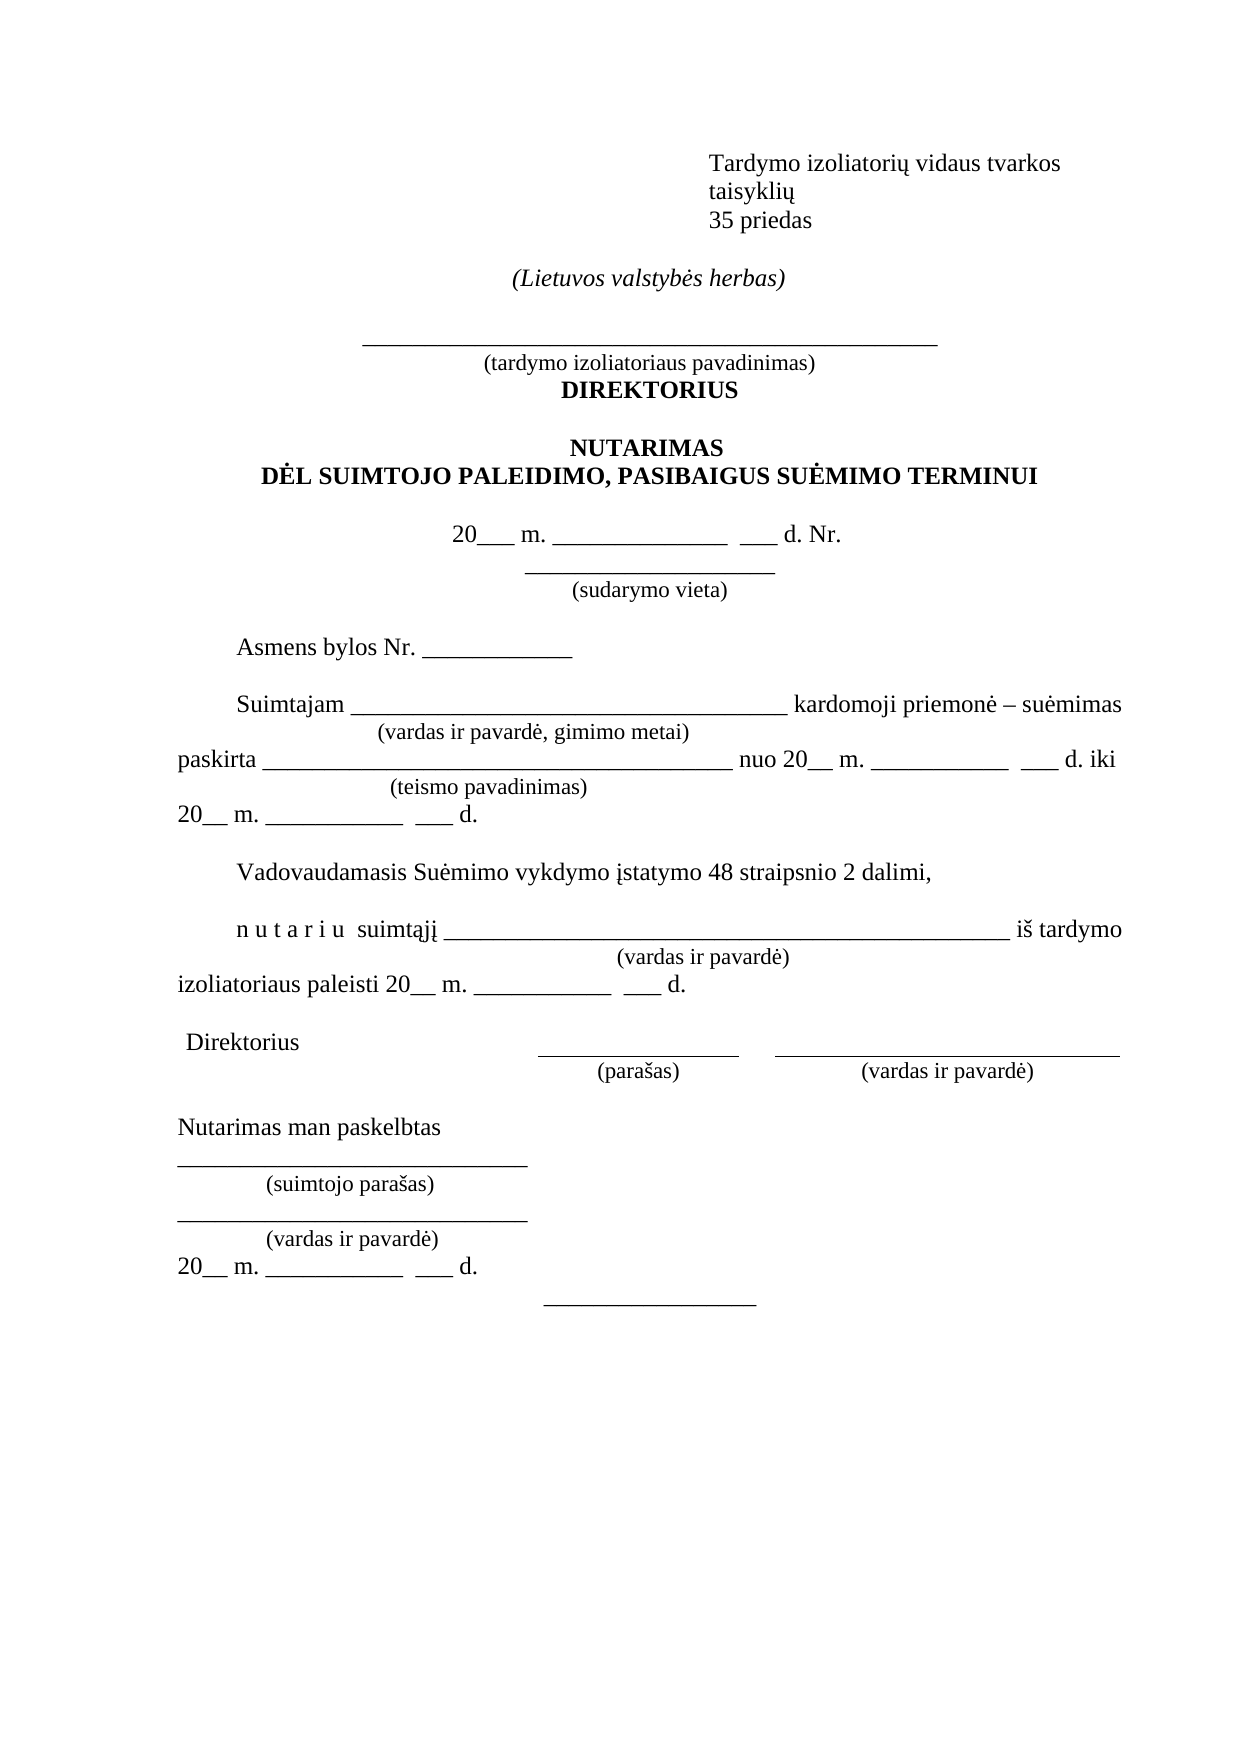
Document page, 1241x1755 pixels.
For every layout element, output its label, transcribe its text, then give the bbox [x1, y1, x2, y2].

text 20__ m. ___________ ___ d. [177, 799, 1122, 828]
text (suimtojo parašas) [177, 1170, 540, 1196]
text Tardymo izoliatorių vidaus tvarkos [709, 148, 1122, 176]
table_header [739, 1027, 775, 1056]
text Vadovaudamasis Suėmimo vykdymo įstatymo 48 straipsnio 2 dalimi, [177, 857, 1122, 886]
text Asmens bylos Nr. ____________ [177, 632, 1122, 660]
text (teismo pavadinimas) [390, 773, 1122, 799]
table_cell [739, 1056, 775, 1083]
table_header [775, 1027, 1120, 1056]
text DĖL SUIMTOJO PALEIDIMO, PASIBAIGUS SUĖMIMO TERMINUI [177, 461, 1122, 490]
text ____________________________ [177, 1141, 540, 1170]
text Suimtajam kardomoji priemonė – suėmimas [177, 689, 1122, 718]
table_cell (vardas ir pavardė) [775, 1057, 1120, 1083]
text (sudarymo vieta) [177, 576, 1122, 603]
text (tardymo izoliatoriaus pavadinimas) [177, 349, 1122, 375]
text 20__ m. ___________ ___ d. [177, 1251, 1122, 1280]
text izoliatoriaus paleisti 20__ m. ___________ ___ d. [177, 969, 1122, 998]
text paskirta nuo 20__ m. ___________ ___ d. iki [177, 744, 1122, 773]
text (vardas ir pavardė, gimimo metai) [377, 718, 1122, 744]
text nutariu suimtąjį iš tardymo [177, 914, 1122, 943]
table_cell (parašas) [538, 1057, 739, 1083]
table_header Direktorius [181, 1027, 538, 1056]
text _________________ [177, 1280, 1122, 1309]
text 35 priedas [177, 205, 1122, 234]
text (vardas ir pavardė) [177, 1225, 540, 1251]
text Nutarimas man paskelbtas [177, 1112, 1122, 1141]
text (Lietuvos valstybės herbas) [177, 263, 1122, 291]
table_header [538, 1027, 739, 1056]
text taisyklių [177, 176, 1122, 205]
text NUTARIMAS [177, 433, 1122, 461]
text DIREKTORIUS [177, 375, 1122, 404]
text 20___ m. ______________ ___ d. Nr. [177, 519, 1122, 548]
text ______________________________________________ [177, 320, 1122, 349]
text ____________________________ [177, 1196, 540, 1225]
text ____________________ [177, 548, 1122, 576]
table_cell [181, 1056, 538, 1083]
text (vardas ir pavardė) [290, 943, 1122, 969]
